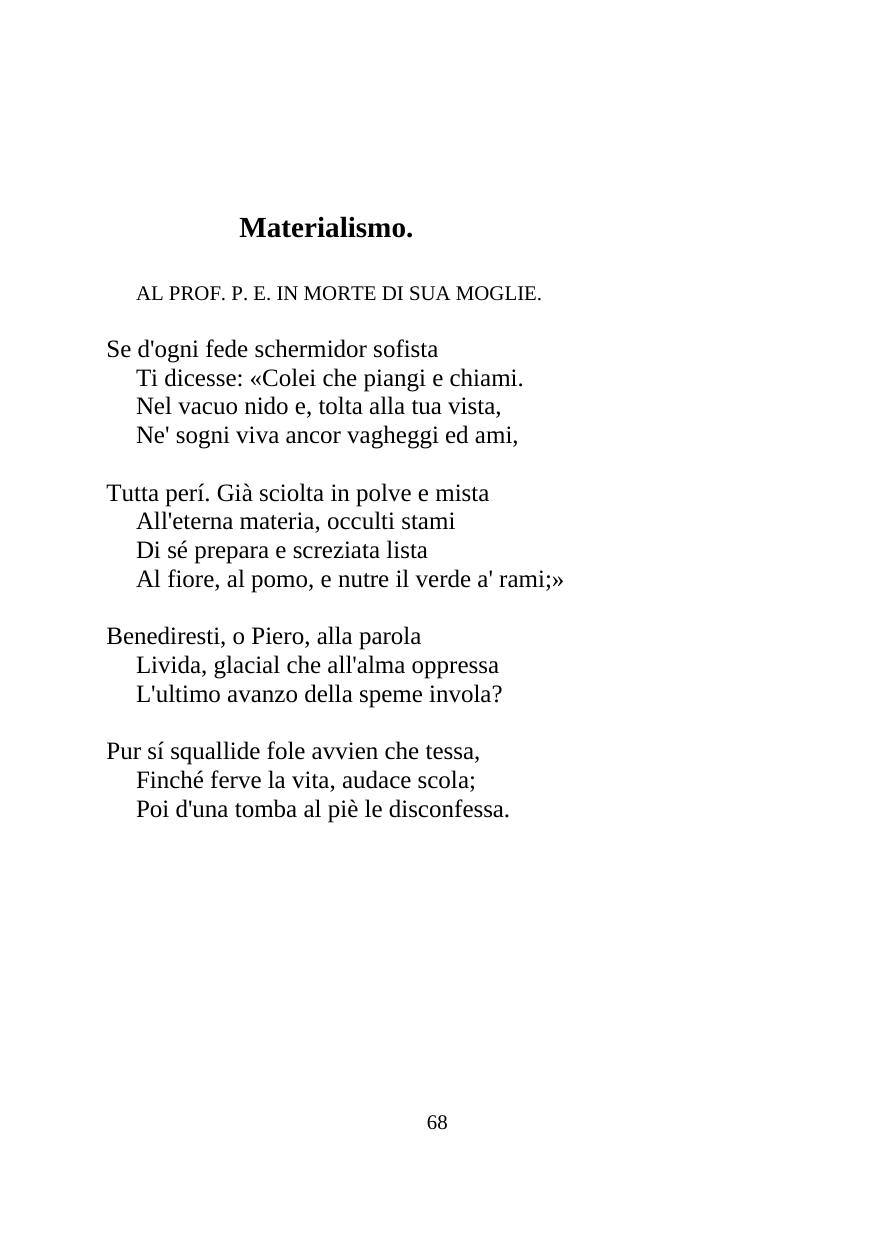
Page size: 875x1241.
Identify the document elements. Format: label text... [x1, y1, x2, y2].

text Ti dicesse: «Colei che piangi e chiami. [106, 363, 768, 391]
text Tutta perí. Già sciolta in polve e mista [106, 478, 768, 506]
text Poi d'una tomba al piè le disconfessa. [106, 794, 768, 823]
text Al fiore, al pomo, e nutre il verde a' rami;» [106, 564, 768, 593]
text Livida, glacial che all'alma oppressa [106, 650, 768, 679]
text Pur sí squallide fole avvien che tessa, [106, 736, 768, 765]
text All'eterna materia, occulti stami [106, 506, 768, 535]
subtitle Materialismo. [106, 210, 768, 243]
text Benediresti, o Piero, alla parola [106, 621, 768, 650]
text Di sé prepara e screziata lista [106, 535, 768, 564]
text Ne' sogni viva ancor vagheggi ed ami, [106, 420, 768, 449]
text Nel vacuo nido e, tolta alla tua vista, [106, 391, 768, 420]
text Se d'ogni fede schermidor sofista [106, 334, 768, 363]
text L'ultimo avanzo della speme invola? [106, 679, 768, 708]
text AL PROF. P. E. IN MORTE DI SUA MOGLIE. [106, 281, 768, 305]
text Finché ferve la vita, audace scola; [106, 765, 768, 794]
